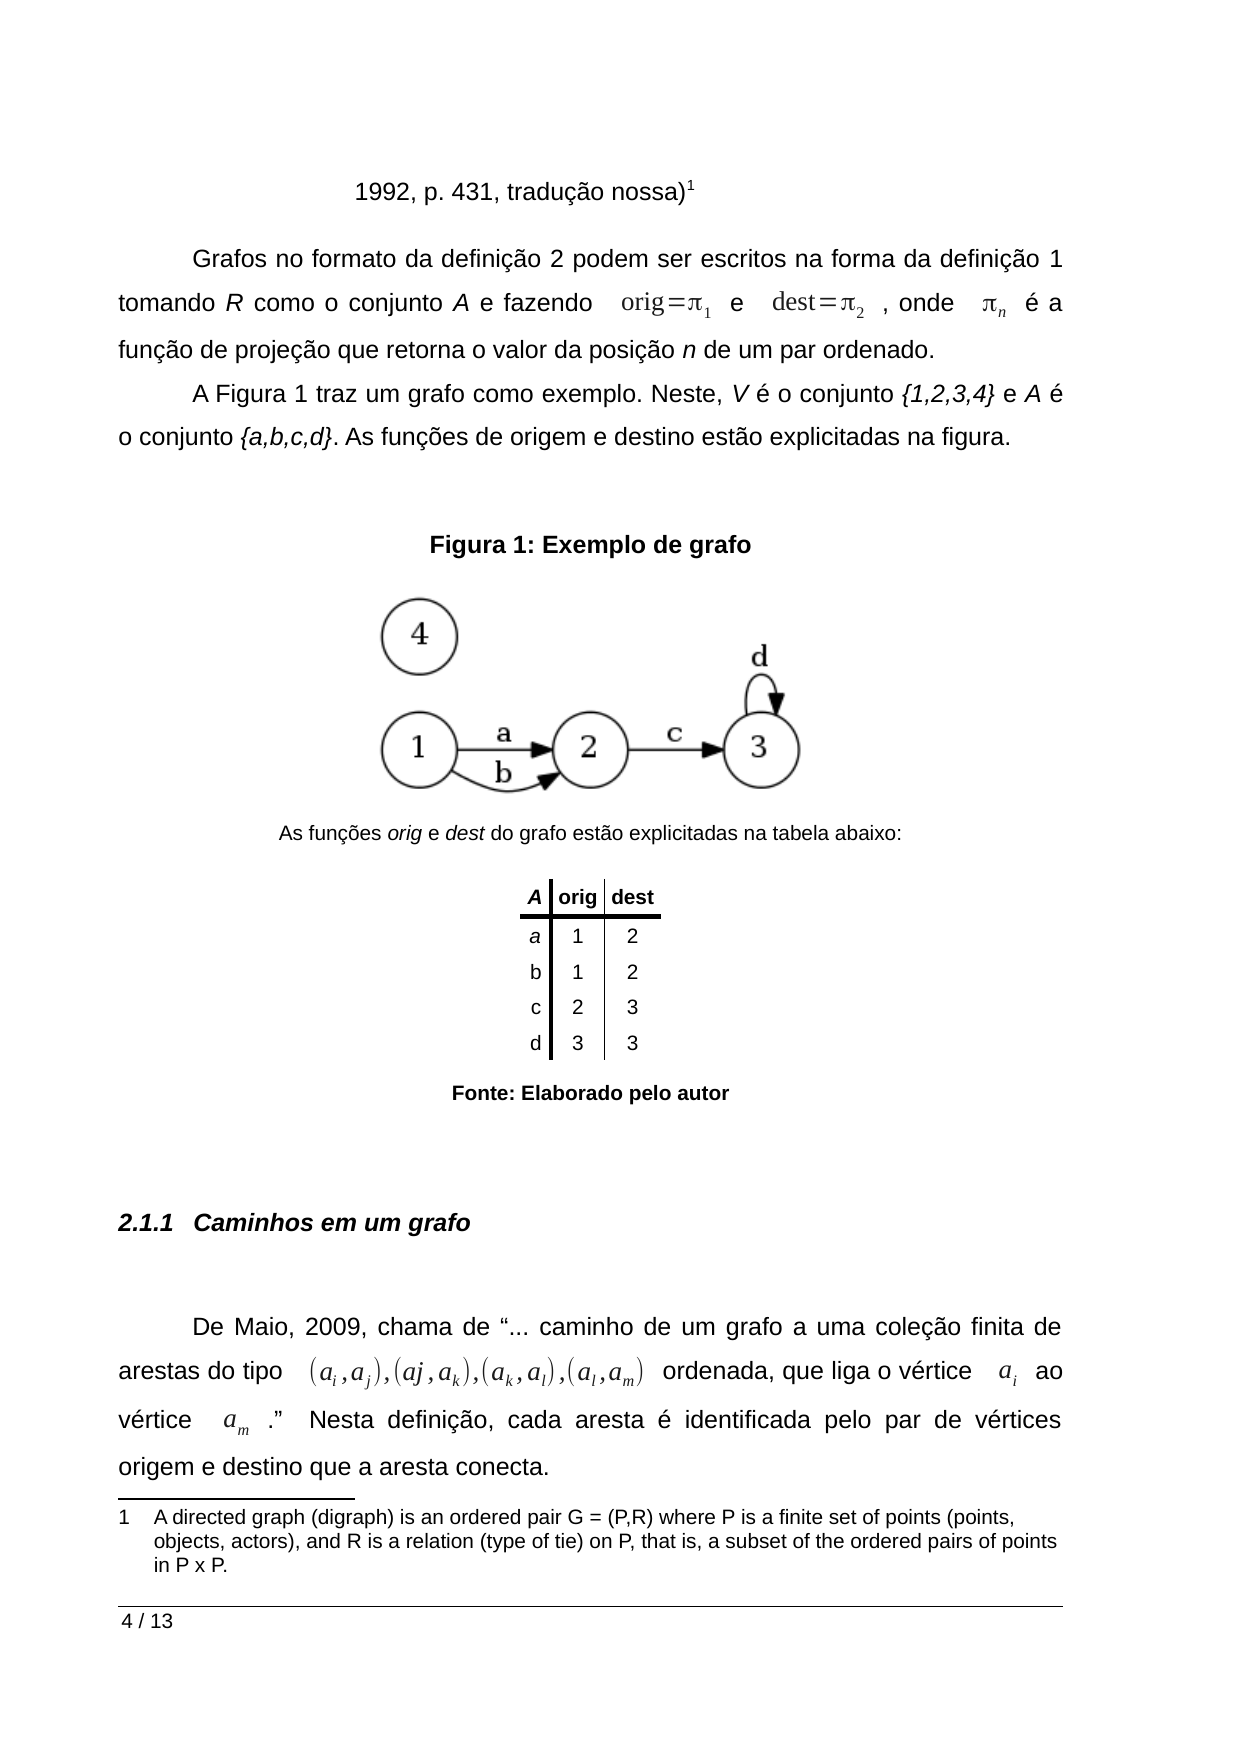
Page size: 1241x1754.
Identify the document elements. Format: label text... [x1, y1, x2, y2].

table_cell 3 [605, 990, 661, 1025]
text As funções orig e dest do grafo estão explicitadas na tabela abaixo: [278, 582, 903, 844]
text A Figura 1 traz um grafo como exemplo. Neste, V é o conjunto {1,2,3,4} e A é o conjunto {a,b,c,d}. As funções de origem e destino estão explicitadas na figura. [118, 378, 1063, 450]
table_cell a [520, 919, 549, 954]
table_cell d [520, 1025, 549, 1060]
table_cell b [520, 954, 549, 989]
table_cell 1 [553, 954, 604, 989]
table_header dest [605, 879, 661, 914]
table_cell 3 [605, 1025, 661, 1060]
table_cell 2 [605, 919, 661, 954]
text A directed graph (digraph) is an ordered pair G = (P,R) where P is a finite set of points (points, objects, actors), and R is a relation (type of tie) on P, that is, a subset of the ordered pairs of points in P x P. [118, 1504, 1063, 1576]
table_header A [520, 879, 549, 914]
table_cell 3 [553, 1025, 604, 1060]
table_cell 2 [605, 954, 661, 989]
table_cell 1 [553, 919, 604, 954]
text De Maio, 2009, chama de “... caminho de um grafo a uma coleção finita de arestas do tipo ordenada, que liga o vértice ao vértice .” Nesta definição, cada aresta é identificada pelo par de vértices origem e destino que a aresta conecta. [118, 1312, 1063, 1481]
text 1992, p. 431, tradução nossa) [354, 177, 1063, 206]
table_cell c [520, 990, 549, 1025]
text Figura 1: Exemplo de grafo [278, 530, 903, 559]
table_cell 2 [553, 990, 604, 1025]
subtitle Caminhos em um grafo [118, 1208, 1063, 1237]
picture [374, 592, 807, 800]
table_header orig [553, 879, 604, 914]
text Fonte: Elaborado pelo autor [278, 1081, 903, 1105]
text Grafos no formato da definição 2 podem ser escritos na forma da definição 1 tomando R como o conjunto A e fazendo e , onde é a função de projeção que retorna o valor da posição n de um par ordenado. [118, 244, 1063, 364]
